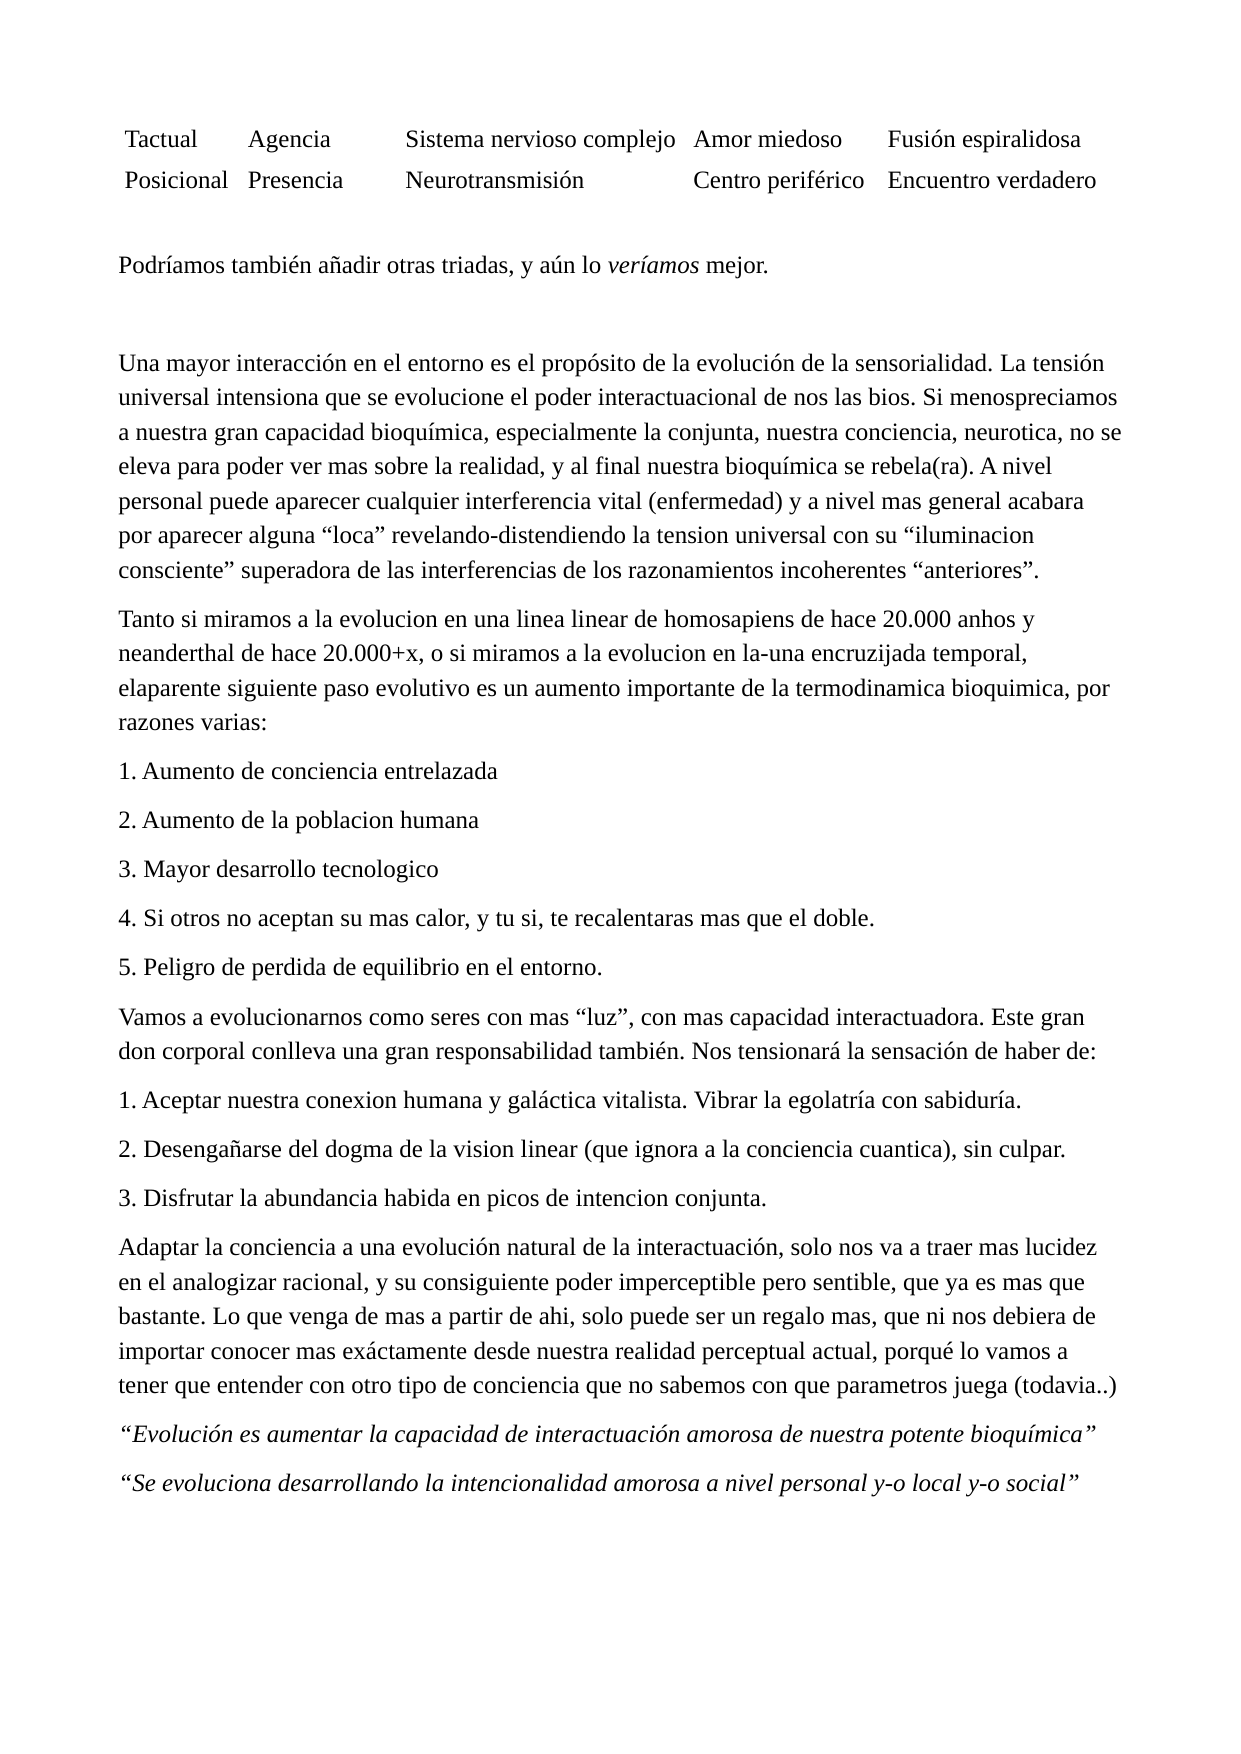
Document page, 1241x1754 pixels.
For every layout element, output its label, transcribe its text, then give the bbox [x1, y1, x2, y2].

table_cell Sistema nervioso complejo [399, 118, 687, 159]
table_cell Encuentro verdadero [881, 159, 1110, 201]
text Una mayor interacción en el entorno es el propósito de la evolución de la sensorialidad. La tensión universal intensiona que se evolucione el poder interactuacional de nos las bios. Si menospreciamos a nuestra gran capacidad bioquímica, especialmente la conjunta, nuestra conciencia, neurotica, no se eleva para poder ver mas sobre la realidad, y al final nuestra bioquímica se rebela(ra). A nivel personal puede aparecer cualquier interferencia vital (enfermedad) y a nivel mas general acabara por aparecer alguna “loca” revelando-distendiendo la tension universal con su “iluminacion consciente” superadora de las interferencias de los razonamientos incoherentes “anteriores”. [118, 348, 1122, 583]
table_cell Centro periférico [687, 159, 881, 201]
text 5. Peligro de perdida de equilibrio en el entorno. [118, 952, 1122, 981]
text 2. Desengañarse del dogma de la vision linear (que ignora a la conciencia cuantica), sin culpar. [118, 1134, 1122, 1163]
table_cell Agencia [241, 118, 399, 159]
text Podríamos también añadir otras triadas, y aún lo veríamos mejor. [118, 250, 1122, 278]
text Adaptar la conciencia a una evolución natural de la interactuación, solo nos va a traer mas lucidez en el analogizar racional, y su consiguiente poder imperceptible pero sentible, que ya es mas que bastante. Lo que venga de mas a partir de ahi, solo puede ser un regalo mas, que ni nos debiera de importar conocer mas exáctamente desde nuestra realidad perceptual actual, porqué lo vamos a tener que entender con otro tipo de conciencia que no sabemos con que parametros juega (todavia..) [118, 1232, 1122, 1399]
text 4. Si otros no aceptan su mas calor, y tu si, te recalentaras mas que el doble. [118, 903, 1122, 932]
text “Evolución es aumentar la capacidad de interactuación amorosa de nuestra potente bioquímica” [118, 1419, 1122, 1448]
text 2. Aumento de la poblacion humana [118, 805, 1122, 834]
table_cell Fusión espiralidosa [881, 118, 1110, 159]
text “Se evoluciona desarrollando la intencionalidad amorosa a nivel personal y-o local y-o social” [118, 1468, 1122, 1497]
table_cell Amor miedoso [687, 118, 881, 159]
text 3. Disfrutar la abundancia habida en picos de intencion conjunta. [118, 1183, 1122, 1212]
table_cell Presencia [241, 159, 399, 201]
text 3. Mayor desarrollo tecnologico [118, 854, 1122, 883]
text 1. Aumento de conciencia entrelazada [118, 756, 1122, 785]
table_cell Tactual [118, 118, 241, 159]
table_cell Neurotransmisión [399, 159, 687, 201]
table_cell Posicional [118, 159, 241, 201]
text Vamos a evolucionarnos como seres con mas “luz”, con mas capacidad interactuadora. Este gran don corporal conlleva una gran responsabilidad también. Nos tensionará la sensación de haber de: [118, 1002, 1122, 1065]
text 1. Aceptar nuestra conexion humana y galáctica vitalista. Vibrar la egolatría con sabiduría. [118, 1085, 1122, 1114]
text Tanto si miramos a la evolucion en una linea linear de homosapiens de hace 20.000 anhos y neanderthal de hace 20.000+x, o si miramos a la evolucion en la-una encruzijada temporal, elaparente siguiente paso evolutivo es un aumento importante de la termodinamica bioquimica, por razones varias: [118, 604, 1122, 736]
